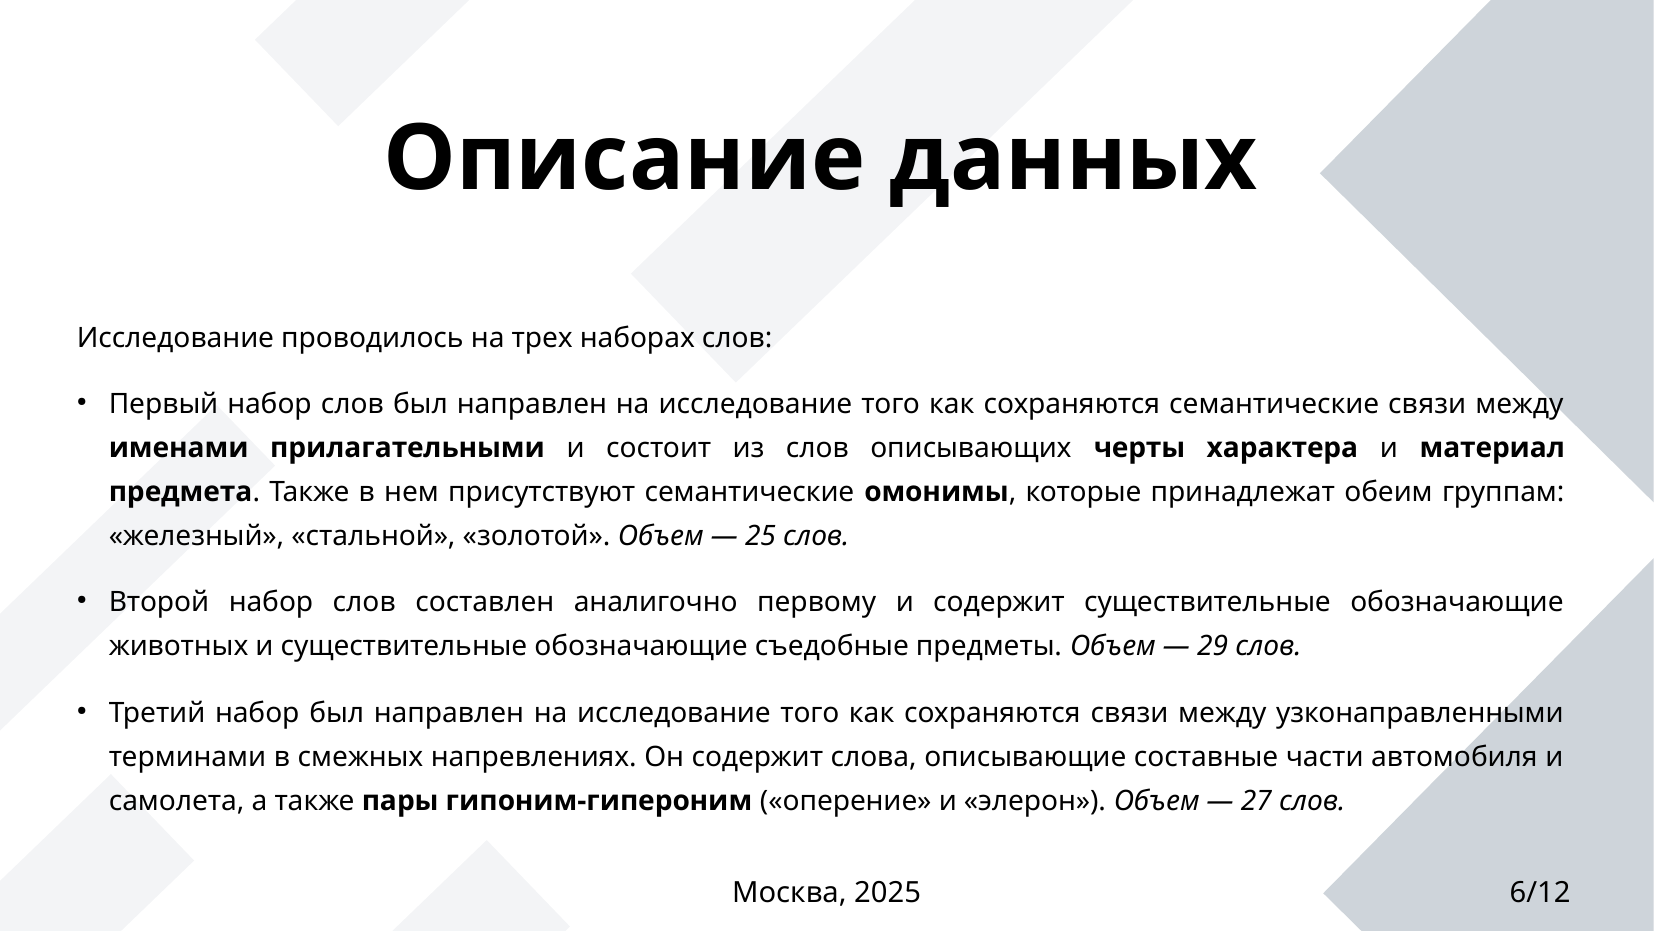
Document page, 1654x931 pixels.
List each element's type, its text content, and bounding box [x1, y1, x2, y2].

title Описание данных [76, 76, 1565, 233]
list Исследование проводилось на трех наборах слов: Первый набор слов был направлен на исследование того как сохраняются семантические связи между именами прилагательными и состоит из слов описывающих черты характера и материал предмета. Также в нем присутствуют семантические омонимы, которые принадлежат обеим группам: «железный», «стальной», «золотой». Объем — 25 слов. Второй набор слов составлен аналигочно первому и содержит существительные обозначающие животных и существительные обозначающие съедобные предметы. Объем — 29 слов. Третий набор был направлен на исследование того как сохраняются связи между узконаправленными терминами в смежных напревлениях. Он содержит слова, описывающие составные части автомобиля и самолета, а также пары гипоним-гипероним («оперение» и «элерон»). Объем — 27 слов. [76, 295, 1565, 835]
